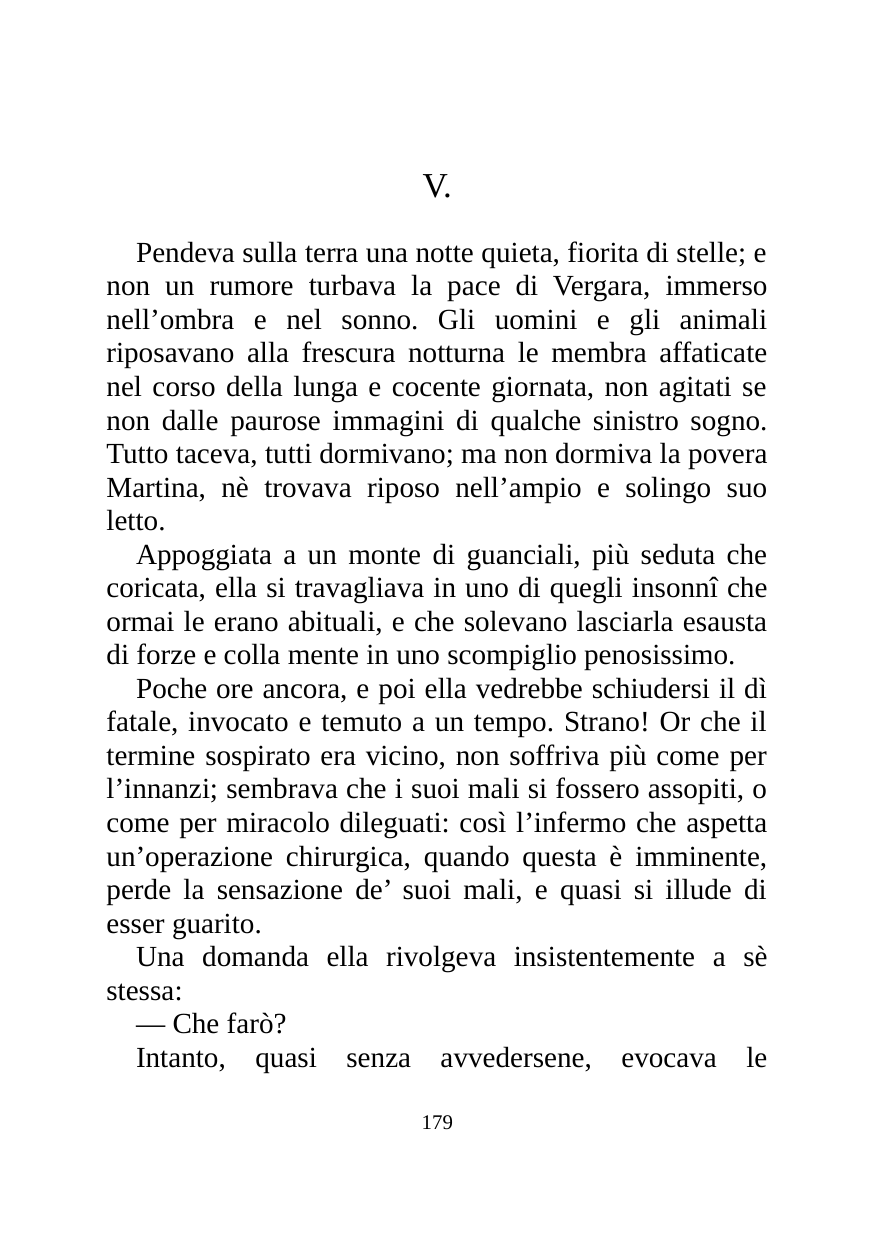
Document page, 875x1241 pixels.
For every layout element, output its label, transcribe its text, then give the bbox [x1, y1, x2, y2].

subtitle V. [106, 165, 768, 206]
text — Che farò? [106, 1006, 768, 1040]
text Pendeva sulla terra una notte quieta, fiorita di stelle; e non un rumore turbava la pace di Vergara, immerso nell’ombra e nel sonno. Gli uomini e gli animali riposavano alla frescura notturna le membra affaticate nel corso della lunga e cocente giornata, non agitati se non dalle paurose immagini di qualche sinistro sogno. Tutto taceva, tutti dormivano; ma non dormiva la povera Martina, nè trovava riposo nell’ampio e solingo suo letto. [106, 235, 768, 537]
text Una domanda ella rivolgeva insistentemente a sè stessa: [106, 939, 768, 1006]
text Poche ore ancora, e poi ella vedrebbe schiudersi il dì fatale, invocato e temuto a un tempo. Strano! Or che il termine sospirato era vicino, non soffriva più come per l’innanzi; sembrava che i suoi mali si fossero assopiti, o come per miracolo dileguati: così l’infermo che aspetta un’operazione chirurgica, quando questa è imminente, perde la sensazione de’ suoi mali, e quasi si illude di esser guarito. [106, 671, 768, 939]
text Intanto, quasi senza avvedersene, evocava le [106, 1040, 768, 1073]
text Appoggiata a un monte di guanciali, più seduta che coricata, ella si travagliava in uno di quegli insonnî che ormai le erano abituali, e che solevano lasciarla esausta di forze e colla mente in uno scompiglio penosissimo. [106, 537, 768, 671]
